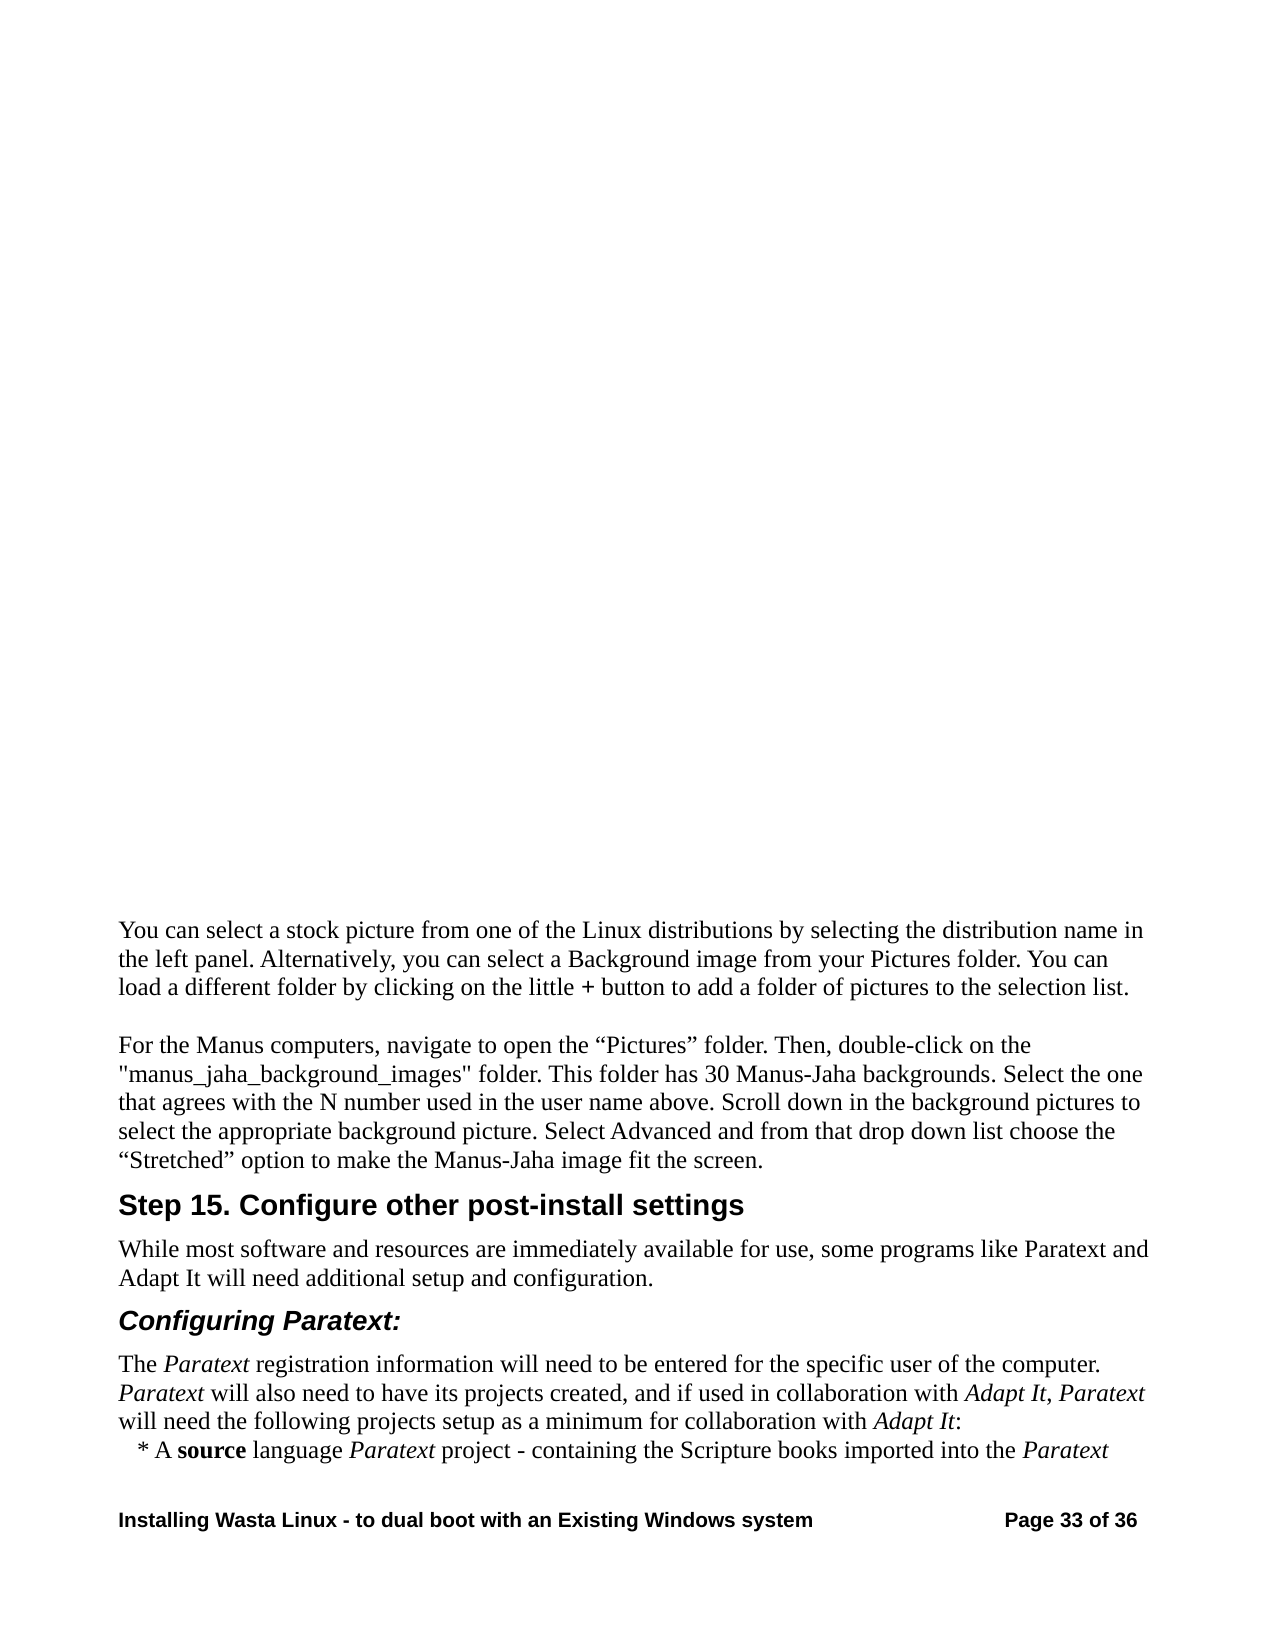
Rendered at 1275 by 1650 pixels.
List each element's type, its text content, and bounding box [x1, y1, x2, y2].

text While most software and resources are immediately available for use, some programs like Paratext and Adapt It will need additional setup and configuration. [118, 1234, 1157, 1292]
subtitle Step 15. Configure other post-install settings [118, 1188, 1157, 1222]
text * A source language Paratext project - containing the Scripture books imported into the Paratext [118, 1435, 1157, 1464]
text For the Manus computers, navigate to open the “Pictures” folder. Then, double-click on the "manus_jaha_background_images" folder. This folder has 30 Manus-Jaha backgrounds. Select the one that agrees with the N number used in the user name above. Scroll down in the background pictures to select the appropriate background picture. Select Advanced and from that drop down list choose the “Stretched” option to make the Manus-Jaha image fit the screen. [118, 1030, 1157, 1174]
text The Paratext registration information will need to be entered for the specific user of the computer. Paratext will also need to have its projects created, and if used in collaboration with Adapt It, Paratext will need the following projects setup as a minimum for collaboration with Adapt It: [118, 1349, 1157, 1435]
text You can select a stock picture from one of the Linux distributions by selecting the distribution name in the left panel. Alternatively, you can select a Background image from your Pictures folder. You can load a different folder by clicking on the little + button to add a folder of pictures to the selection list. [118, 915, 1157, 1001]
subtitle Configuring Paratext: [118, 1304, 1157, 1336]
